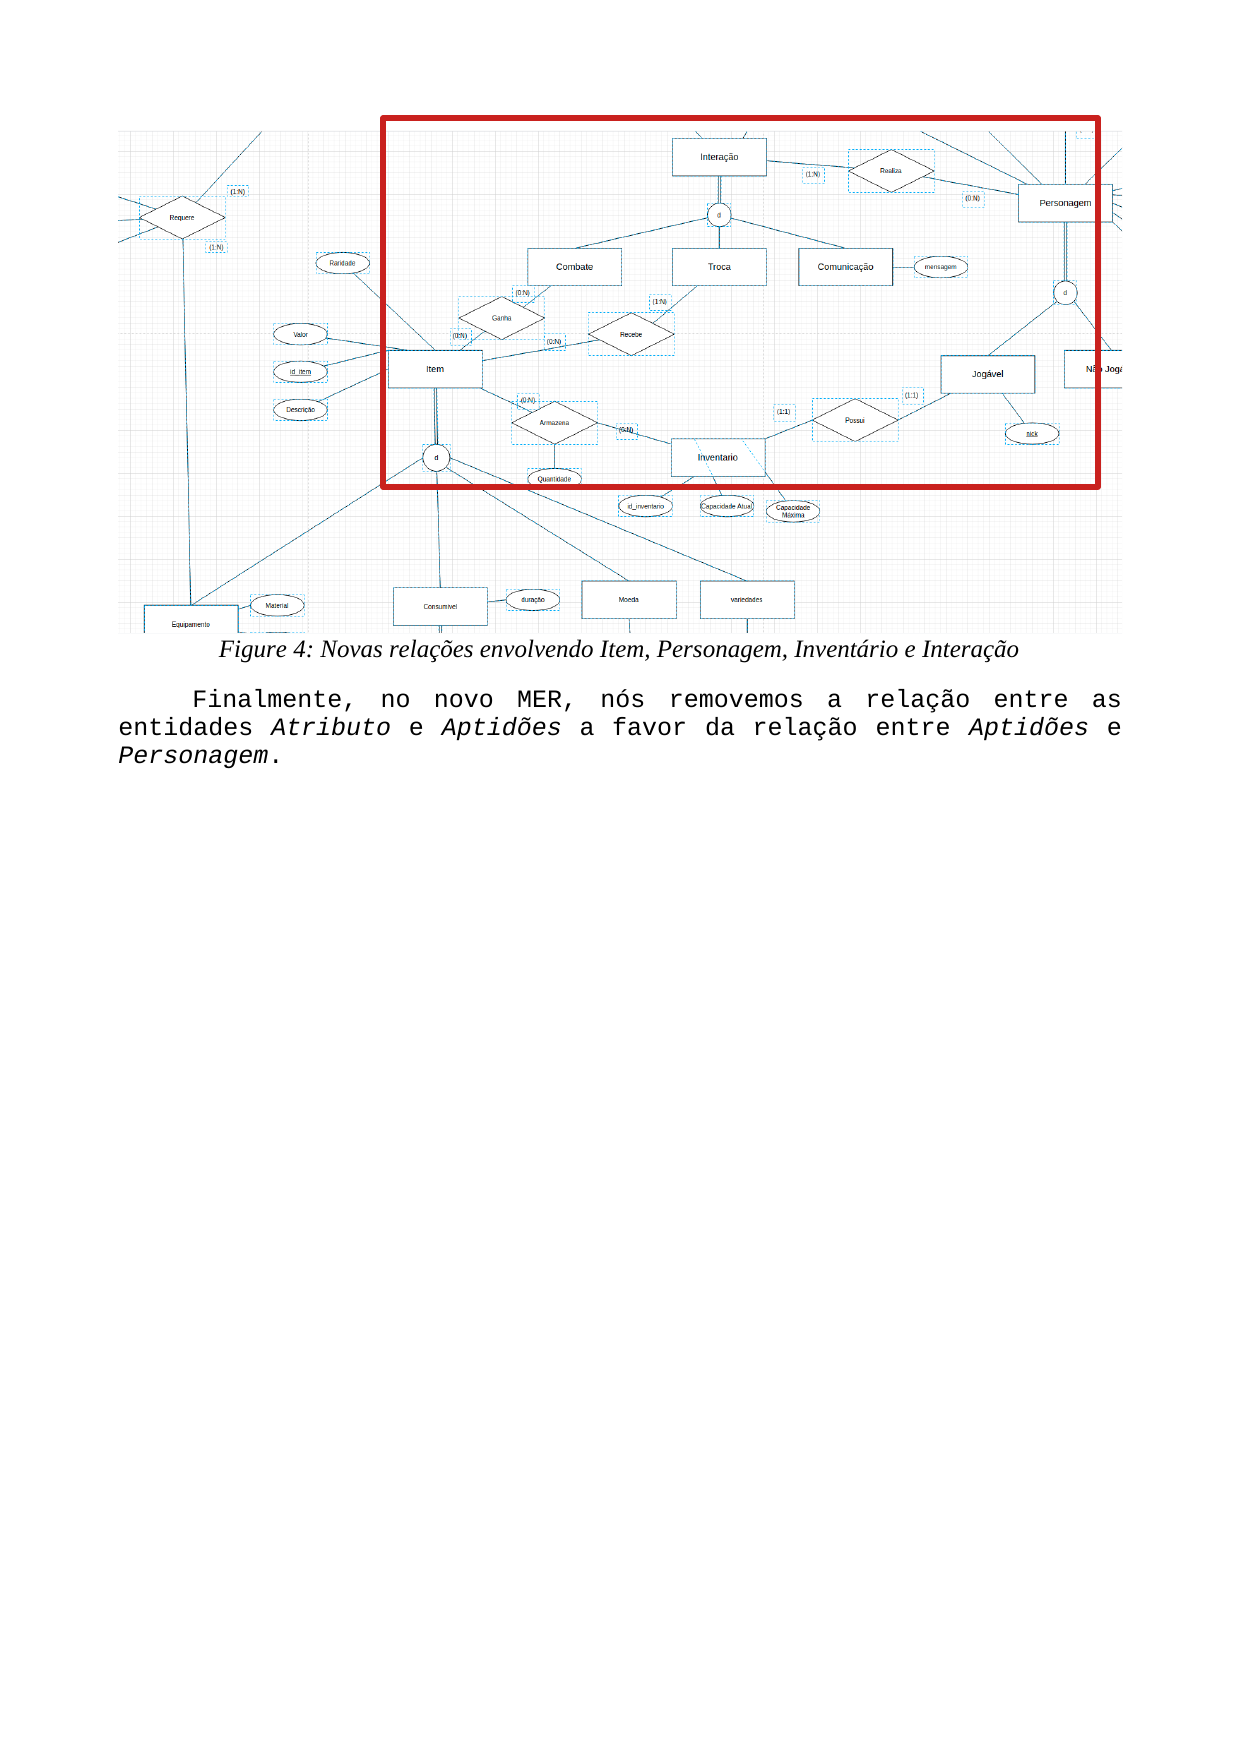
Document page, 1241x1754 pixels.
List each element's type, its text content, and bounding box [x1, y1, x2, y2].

text Figure 4: Novas relações envolvendo Item, Personagem, Inventário e Interação [118, 634, 1122, 663]
picture [1101, 130, 1123, 349]
text Finalmente, no novo MER, nós removemos a relação entre as entidades Atributo e Aptidões a favor da relação entre Aptidões e Personagem. [118, 686, 1122, 771]
picture [386, 130, 1095, 484]
picture [118, 130, 1123, 634]
